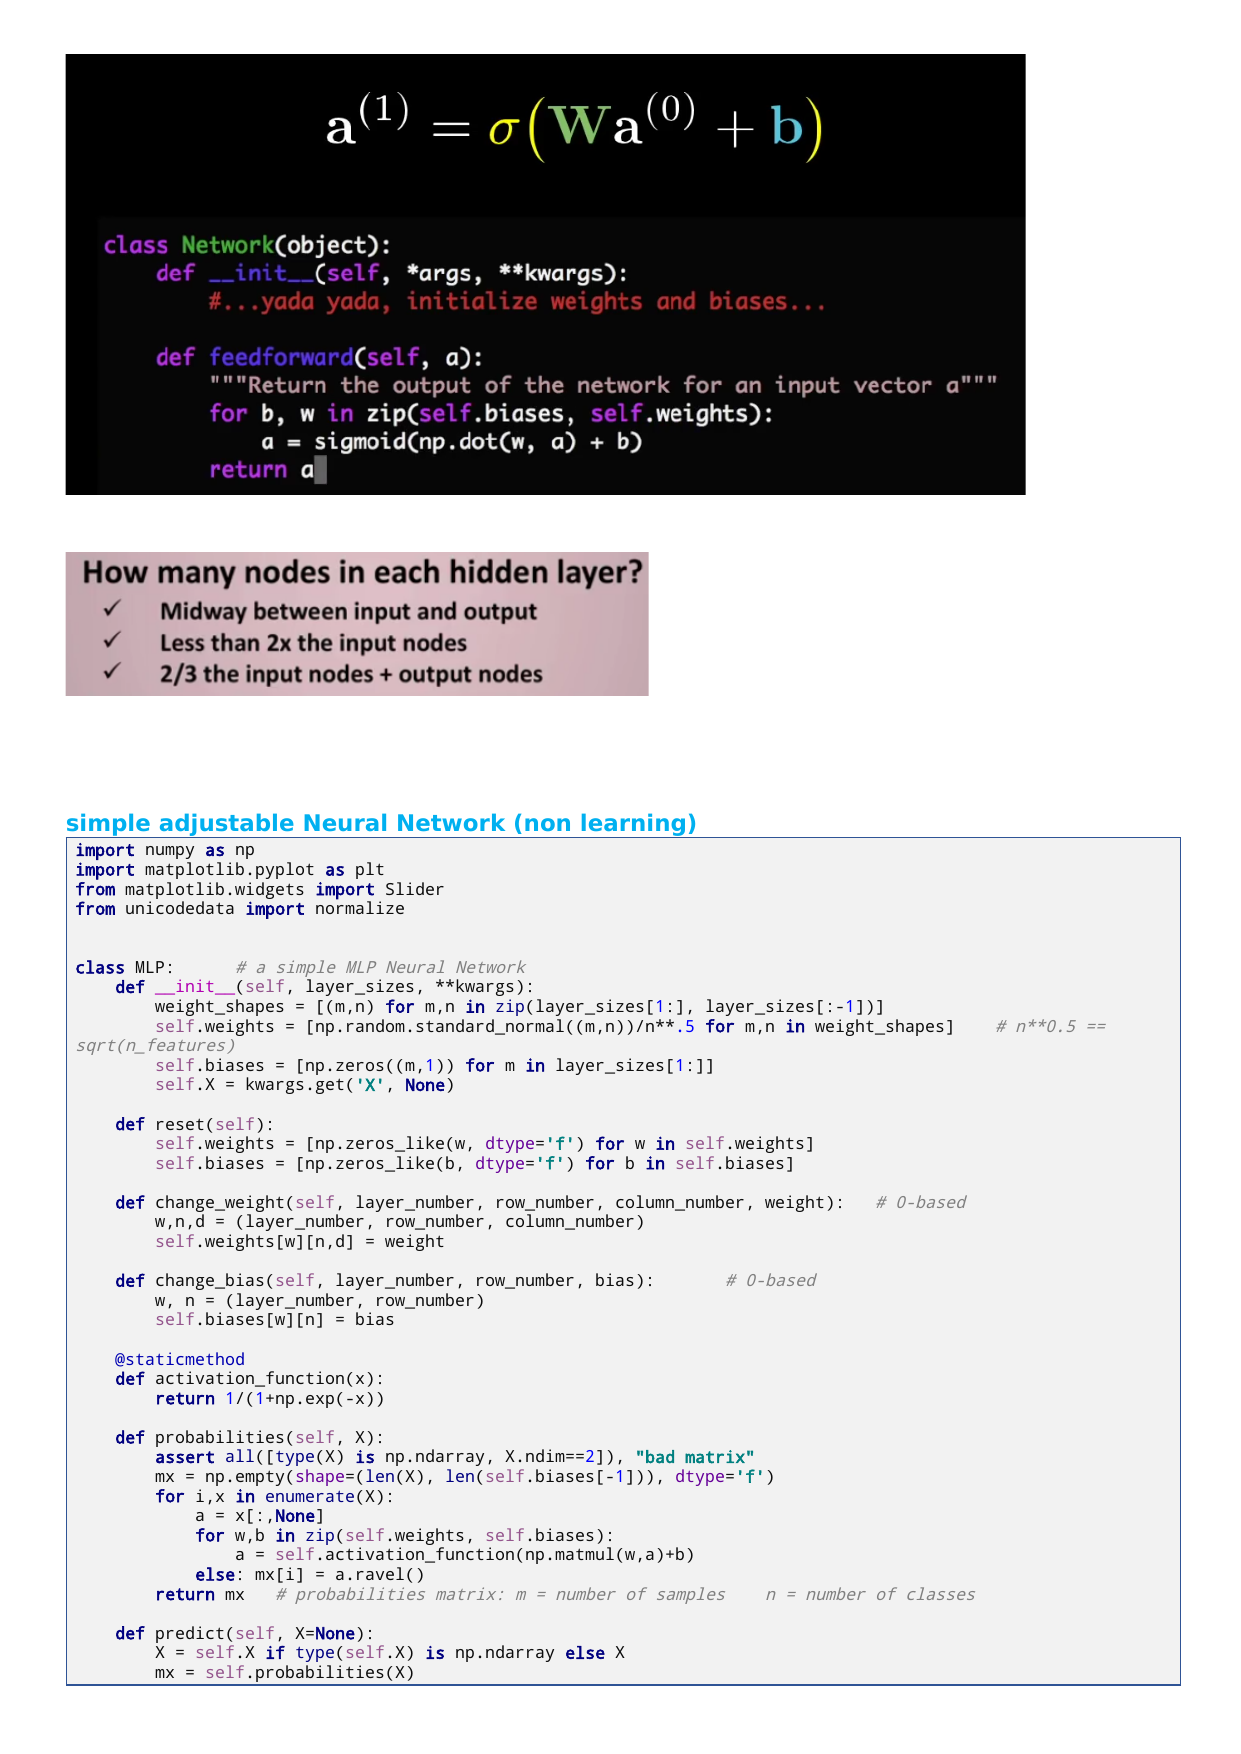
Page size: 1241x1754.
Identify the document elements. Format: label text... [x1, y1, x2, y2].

text import numpy as np import matplotlib.pyplot as plt from matplotlib.widgets import Slider from unicodedata import normalize class MLP: # a simple MLP Neural Network def __init__(self, layer_sizes, **kwargs): weight_shapes = [(m,n) for m,n in zip(layer_sizes[1:], layer_sizes[:-1])] self.weights = [np.random.standard_normal((m,n))/n**.5 for m,n in weight_shapes] # n**0.5 == sqrt(n_features) self.biases = [np.zeros((m,1)) for m in layer_sizes[1:]] self.X = kwargs.get('X', None) def reset(self): self.weights = [np.zeros_like(w, dtype='f') for w in self.weights] self.biases = [np.zeros_like(b, dtype='f') for b in self.biases] def change_weight(self, layer_number, row_number, column_number, weight): # 0-based w,n,d = (layer_number, row_number, column_number) self.weights[w][n,d] = weight def change_bias(self, layer_number, row_number, bias): # 0-based w, n = (layer_number, row_number) self.biases[w][n] = bias @staticmethod def activation_function(x): return 1/(1+np.exp(-x)) def probabilities(self, X): assert all([type(X) is np.ndarray, X.ndim==2]), "bad matrix" mx = np.empty(shape=(len(X), len(self.biases[-1])), dtype='f') for i,x in enumerate(X): a = x[:,None] for w,b in zip(self.weights, self.biases): a = self.activation_function(np.matmul(w,a)+b) else: mx[i] = a.ravel() return mx # probabilities matrix: m = number of samples n = number of classes def predict(self, X=None): X = self.X if type(self.X) is np.ndarray else X mx = self.probabilities(X) [67, 838, 1180, 1684]
picture [65, 54, 1026, 495]
title simple adjustable Neural Network (non learning) [66, 811, 1181, 837]
picture [65, 552, 649, 696]
